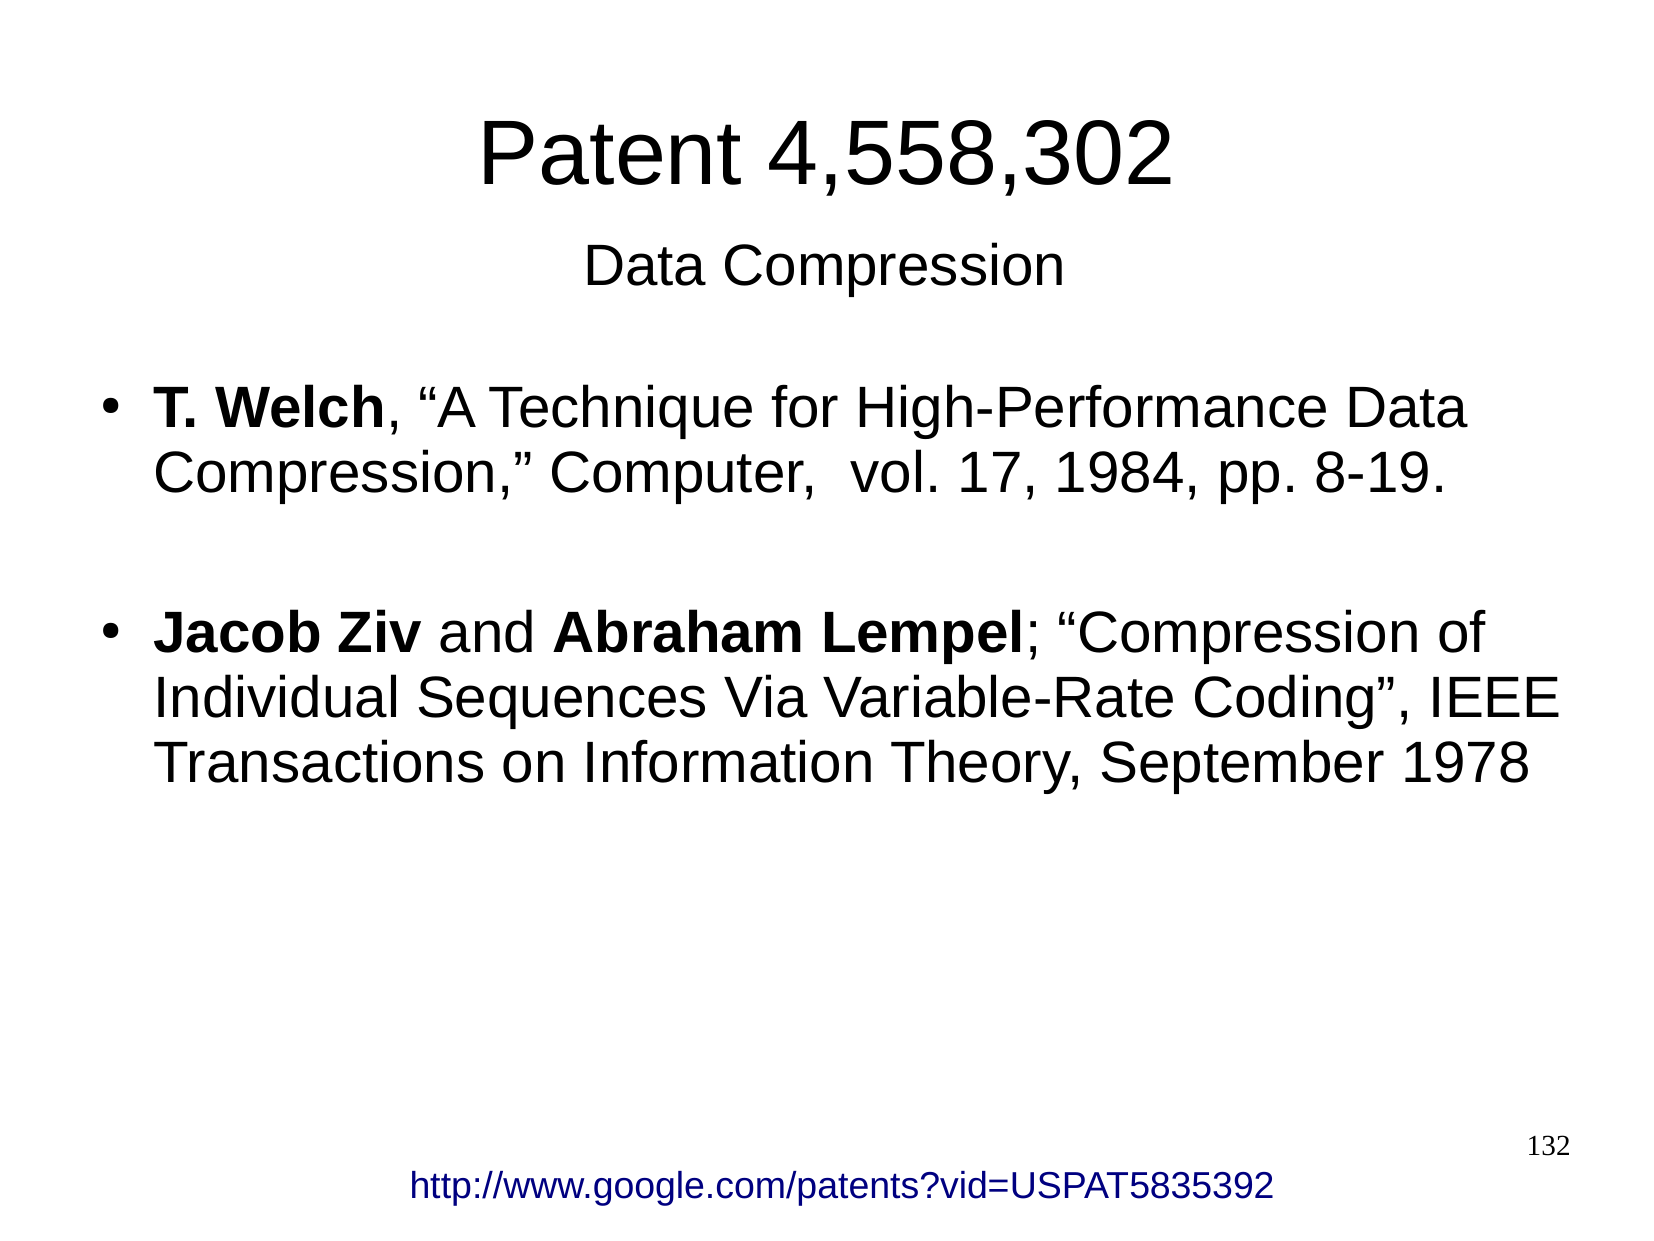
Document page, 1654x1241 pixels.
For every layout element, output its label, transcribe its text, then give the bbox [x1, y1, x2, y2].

list T. Welch, “A Technique for High-Performance Data Compression,” Computer, vol. 17, 1984, pp. 8-19. Jacob Ziv and Abraham Lempel; “Compression of Individual Sequences Via Variable-Rate Coding”, IEEE Transactions on Information Theory, September 1978 [82, 375, 1571, 1094]
title Patent 4,558,302 [82, 49, 1571, 225]
text_box Data Compression [75, 225, 1576, 305]
text_box http://www.google.com/patents?vid=USPAT5835392 [382, 1157, 1313, 1215]
